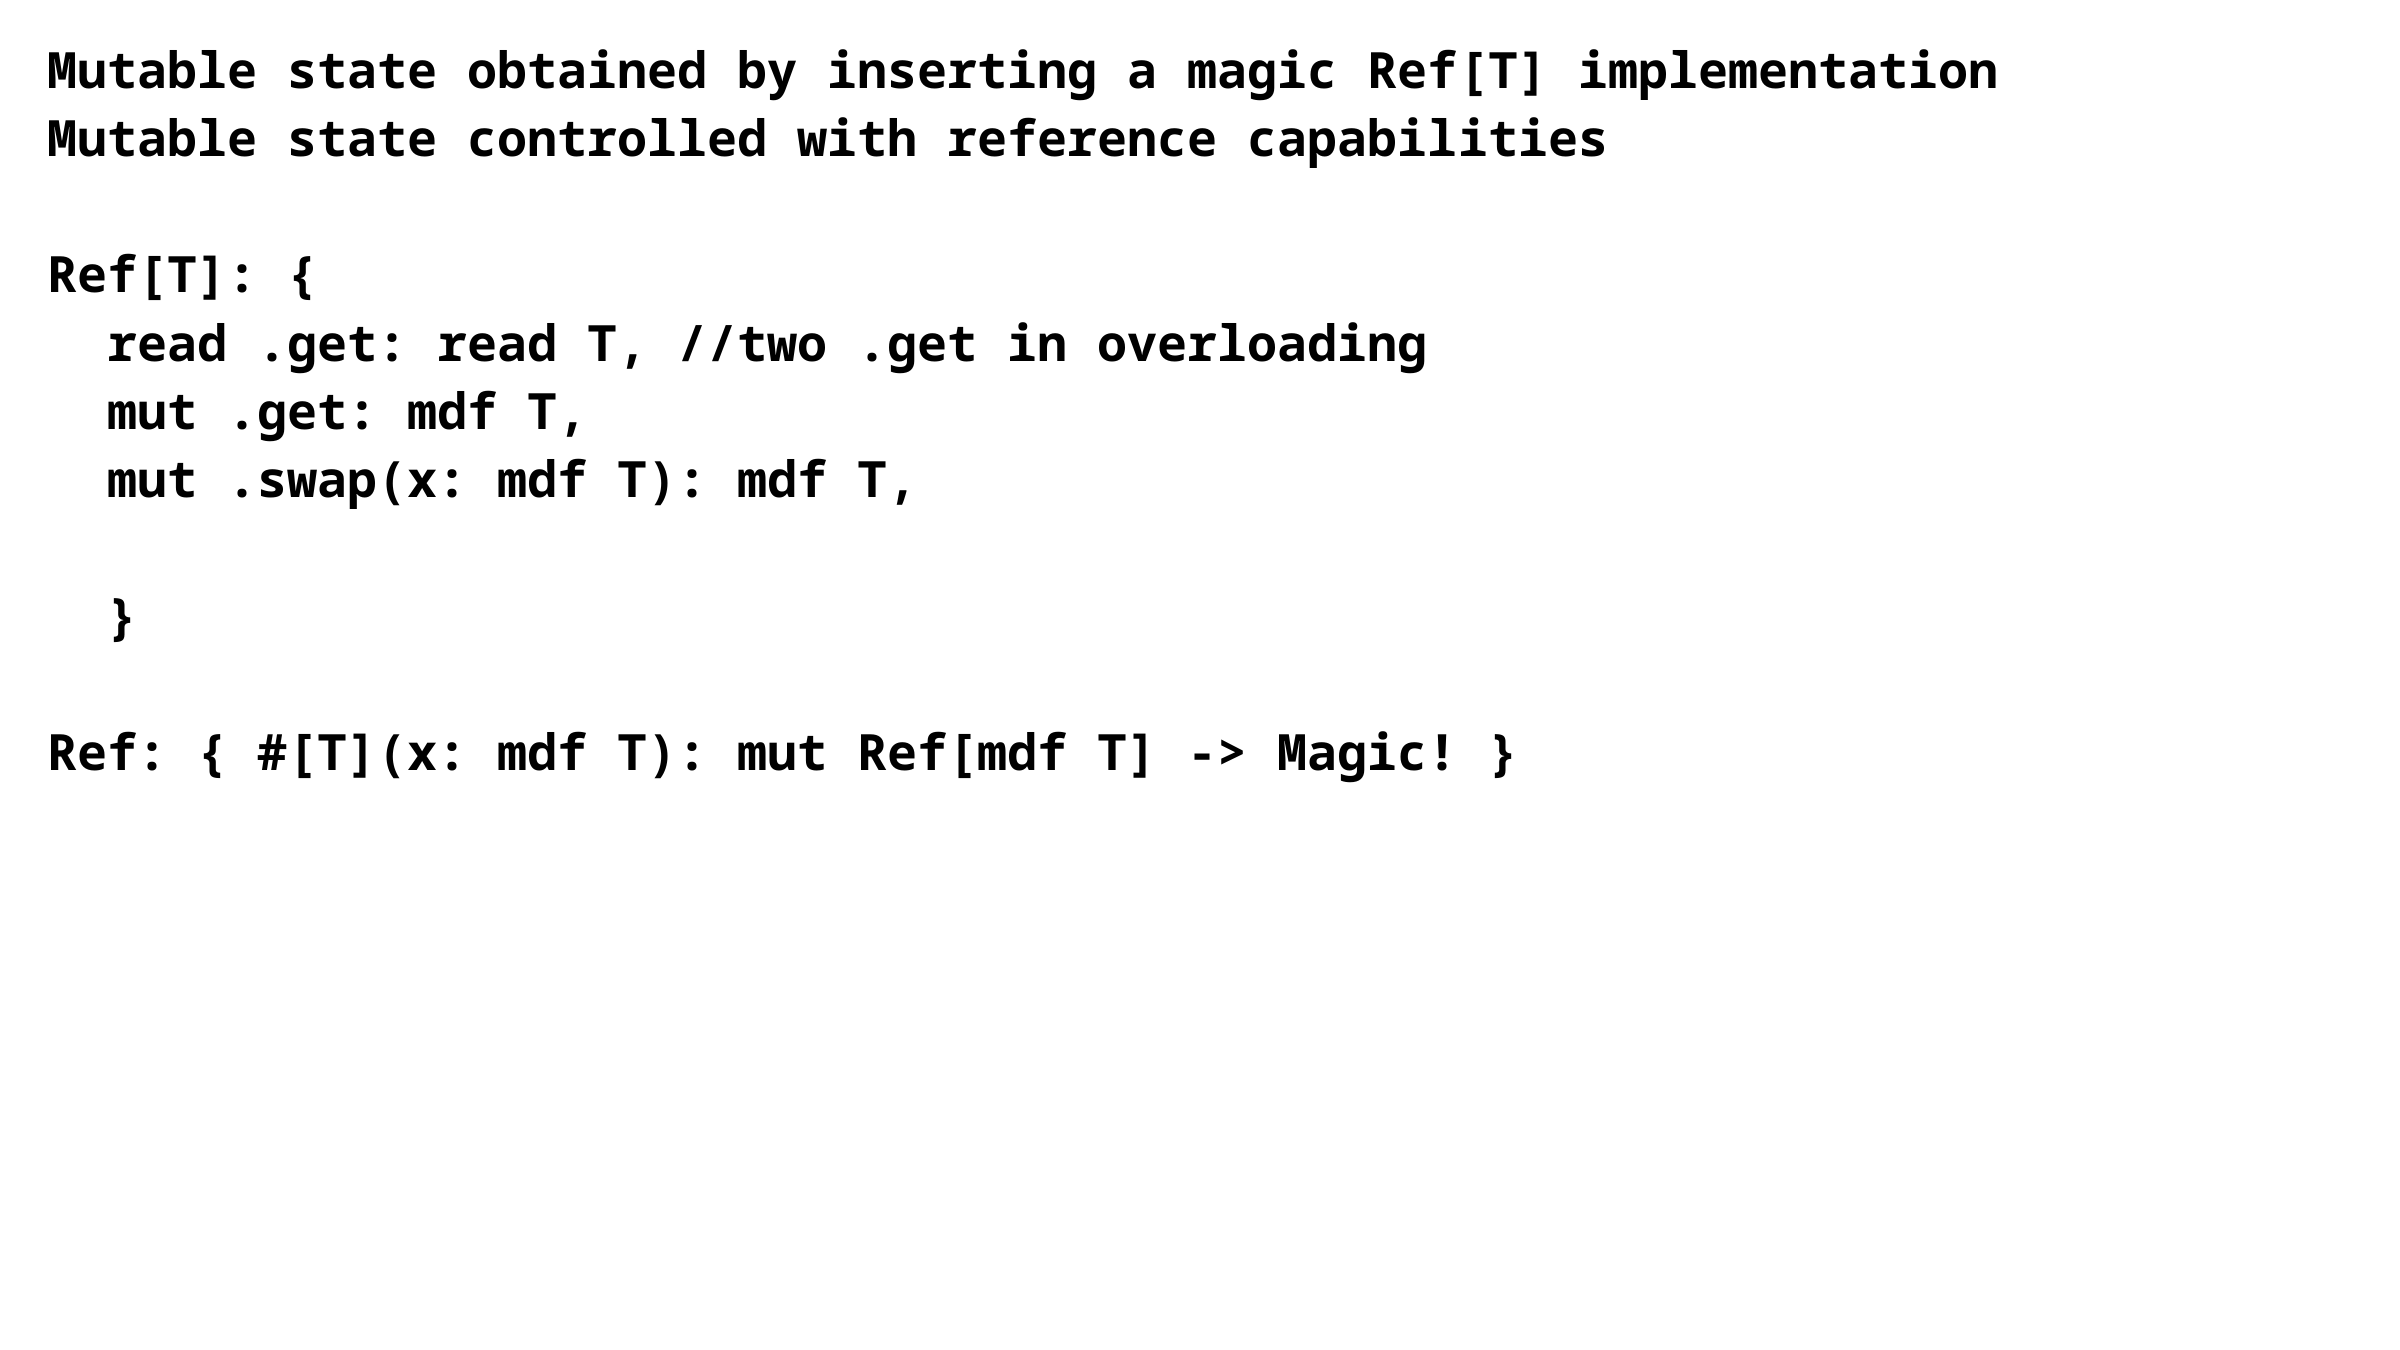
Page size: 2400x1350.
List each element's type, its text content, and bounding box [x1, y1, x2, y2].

text_box Mutable state obtained by inserting a magic Ref[T] implementation Mutable state controlled with reference capabilities Ref[T]: { read .get: read T, //two .get in overloading mut .get: mdf T, mut .swap(x: mdf T): mdf T, } Ref: { #[T](x: mdf T): mut Ref[mdf T] -> Magic! } [32, 27, 2358, 1271]
